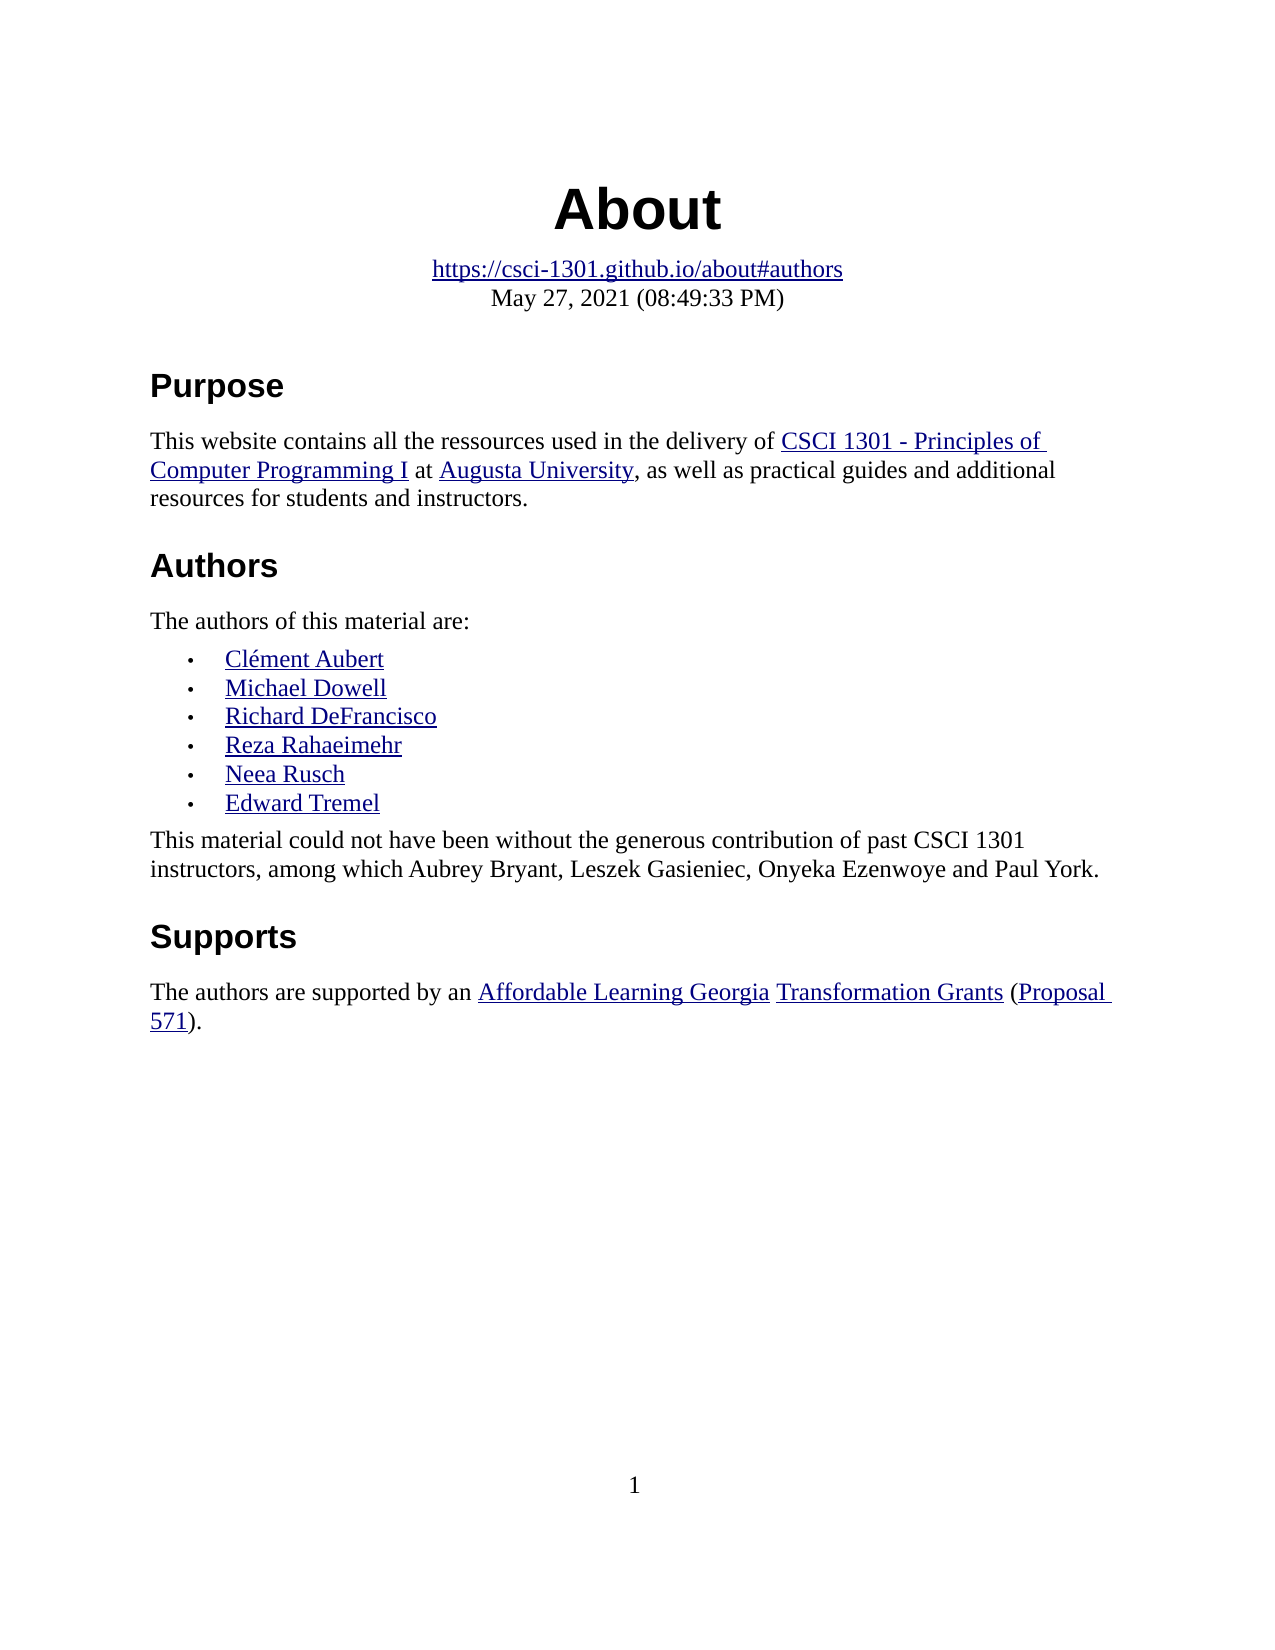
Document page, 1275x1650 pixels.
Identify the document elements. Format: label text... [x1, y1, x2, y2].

subtitle Supports [150, 917, 1125, 956]
list Richard DeFrancisco [187, 701, 1125, 730]
list Neea Rusch [187, 759, 1125, 788]
text https://csci-1301.github.io/about#authors [150, 254, 1125, 283]
text The authors of this material are: [150, 606, 1125, 635]
list Reza Rahaeimehr [187, 730, 1125, 759]
subtitle Purpose [150, 366, 1125, 404]
subtitle Authors [150, 546, 1125, 585]
list Michael Dowell [187, 673, 1125, 701]
text This website contains all the ressources used in the delivery of CSCI 1301 - Principles of Computer Programming I at Augusta University, as well as practical guides and additional resources for students and instructors. [150, 426, 1125, 512]
list Edward Tremel [187, 788, 1125, 816]
title About [150, 175, 1125, 242]
text This material could not have been without the generous contribution of past CSCI 1301 instructors, among which Aubrey Bryant, Leszek Gasieniec, Onyeka Ezenwoye and Paul York. [150, 825, 1125, 883]
list Clément Aubert [187, 644, 1125, 673]
text May 27, 2021 (08:49:33 PM) [150, 283, 1125, 312]
text The authors are supported by an Affordable Learning Georgia Transformation Grants (Proposal 571). [150, 977, 1125, 1034]
